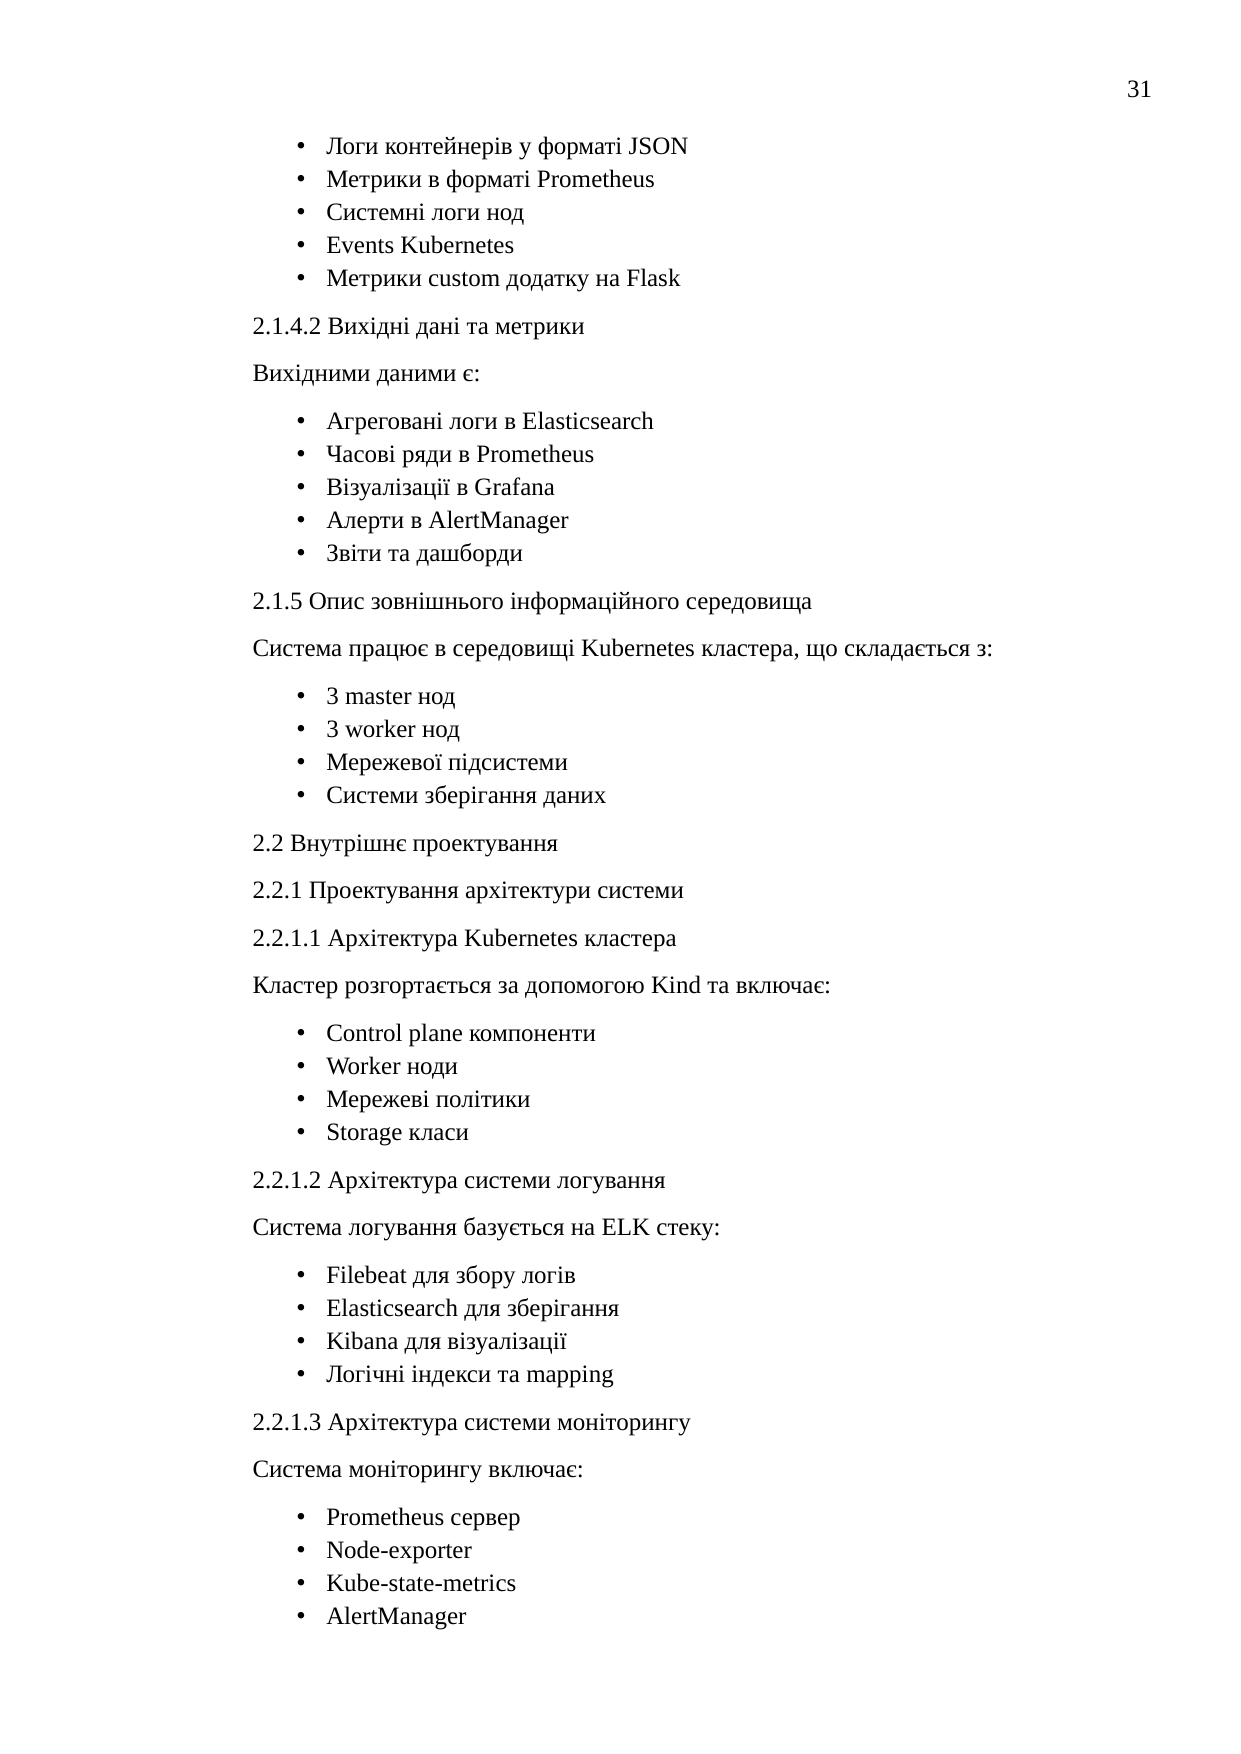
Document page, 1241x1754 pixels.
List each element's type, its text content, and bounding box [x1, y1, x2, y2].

text Вихідними даними є: [177, 358, 1152, 387]
list Мережеві політики [222, 1084, 1152, 1113]
list Node-exporter [222, 1535, 1152, 1564]
list 3 worker нод [222, 714, 1152, 743]
text Система логування базується на ELK стеку: [177, 1212, 1152, 1241]
list Візуалізації в Grafana [222, 472, 1152, 501]
list Алерти в AlertManager [222, 505, 1152, 534]
text Система моніторингу включає: [177, 1454, 1152, 1483]
list Kube-state-metrics [222, 1568, 1152, 1597]
text 2.2.1.2 Архітектура системи логування [177, 1165, 1152, 1193]
list AlertManager [222, 1601, 1152, 1630]
text 2.2.1.1 Архітектура Kubernetes кластера [177, 923, 1152, 952]
list Storage класи [222, 1117, 1152, 1146]
list Control plane компоненти [222, 1018, 1152, 1047]
text 2.2.1 Проектування архітектури системи [177, 875, 1152, 904]
text 2.2 Внутрішнє проектування [177, 828, 1152, 856]
list Системи зберігання даних [222, 780, 1152, 809]
list Filebeat для збору логів [222, 1260, 1152, 1289]
list Kibana для візуалізації [222, 1326, 1152, 1355]
list Агреговані логи в Elasticsearch [222, 406, 1152, 435]
list Events Kubernetes [222, 230, 1152, 259]
list Prometheus сервер [222, 1502, 1152, 1531]
list Логічні індекси та mapping [222, 1359, 1152, 1388]
text 2.2.1.3 Архітектура системи моніторингу [177, 1407, 1152, 1435]
text Система працює в середовищі Kubernetes кластера, що складається з: [177, 633, 1152, 662]
list Метрики в форматі Prometheus [222, 164, 1152, 193]
text 2.1.4.2 Вихідні дані та метрики [177, 311, 1152, 340]
list Звіти та дашборди [222, 538, 1152, 567]
text Кластер розгортається за допомогою Kind та включає: [177, 971, 1152, 999]
list Часові ряди в Prometheus [222, 439, 1152, 468]
list Worker ноди [222, 1051, 1152, 1080]
text 2.1.5 Опис зовнішнього інформаційного середовища [177, 586, 1152, 614]
list Метрики custom додатку на Flask [222, 263, 1152, 292]
list Elasticsearch для зберігання [222, 1293, 1152, 1322]
list Мережевої підсистеми [222, 747, 1152, 776]
list Логи контейнерів у форматі JSON [222, 131, 1152, 160]
list 3 master нод [222, 681, 1152, 710]
list Системні логи нод [222, 197, 1152, 226]
